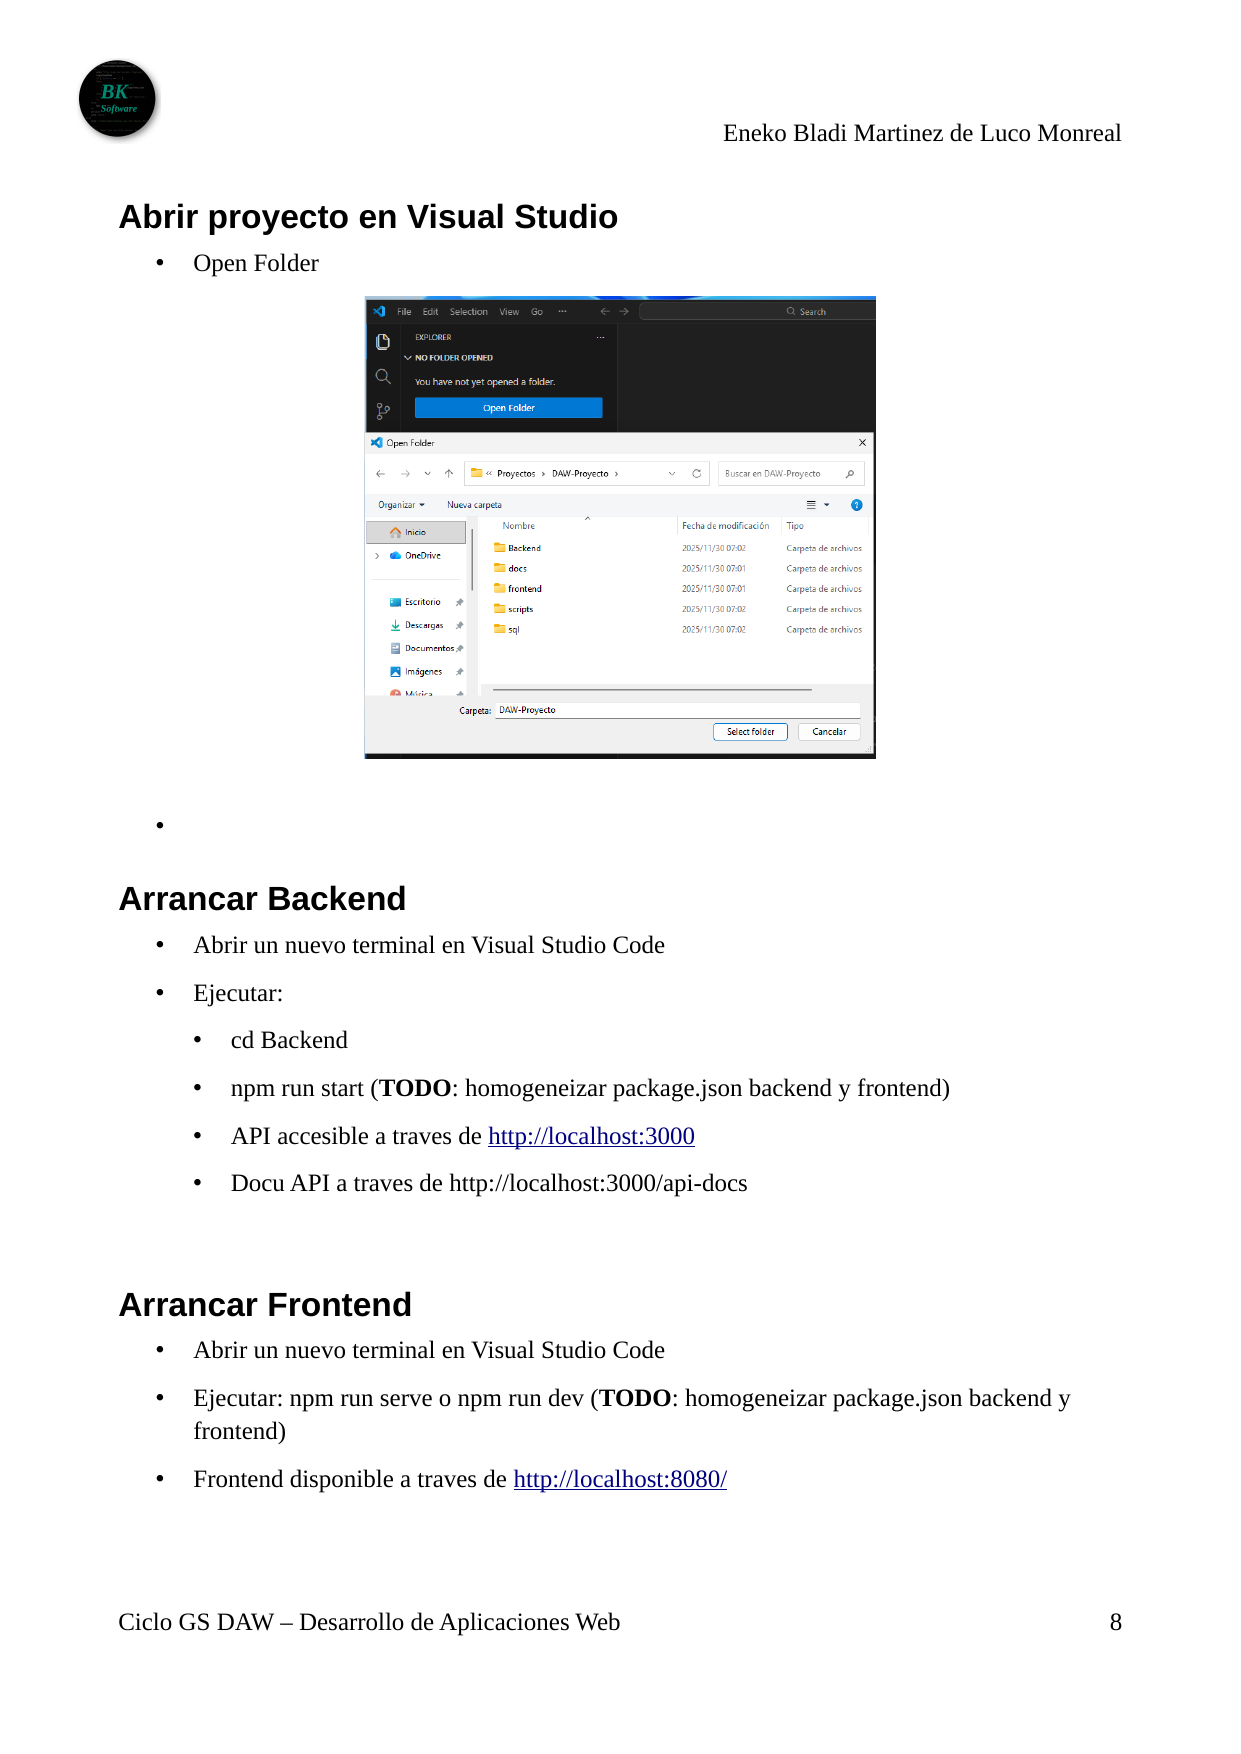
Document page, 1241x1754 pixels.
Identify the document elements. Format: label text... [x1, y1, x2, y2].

list Abrir un nuevo terminal en Visual Studio Code [156, 930, 1122, 959]
list cd Backend [193, 1026, 1122, 1054]
list Ejecutar: [156, 978, 1122, 1007]
subtitle Abrir proyecto en Visual Studio [118, 197, 1122, 236]
list API accesible a traves de http://localhost:3000 [193, 1121, 1122, 1149]
list Abrir un nuevo terminal en Visual Studio Code [156, 1336, 1122, 1364]
list Frontend disponible a traves de http://localhost:8080/ [156, 1464, 1122, 1492]
list Ejecutar: npm run serve o npm run dev (TODO: homogeneizar package.json backend y frontend) [156, 1383, 1122, 1445]
picture [364, 296, 876, 759]
list npm run start (TODO: homogeneizar package.json backend y frontend) [193, 1073, 1122, 1102]
list Docu API a traves de http://localhost:3000/api-docs [193, 1168, 1122, 1197]
subtitle Arrancar Backend [118, 879, 1122, 918]
list Open Folder [156, 248, 1122, 277]
subtitle Arrancar Frontend [118, 1284, 1122, 1323]
picture [76, 58, 162, 144]
